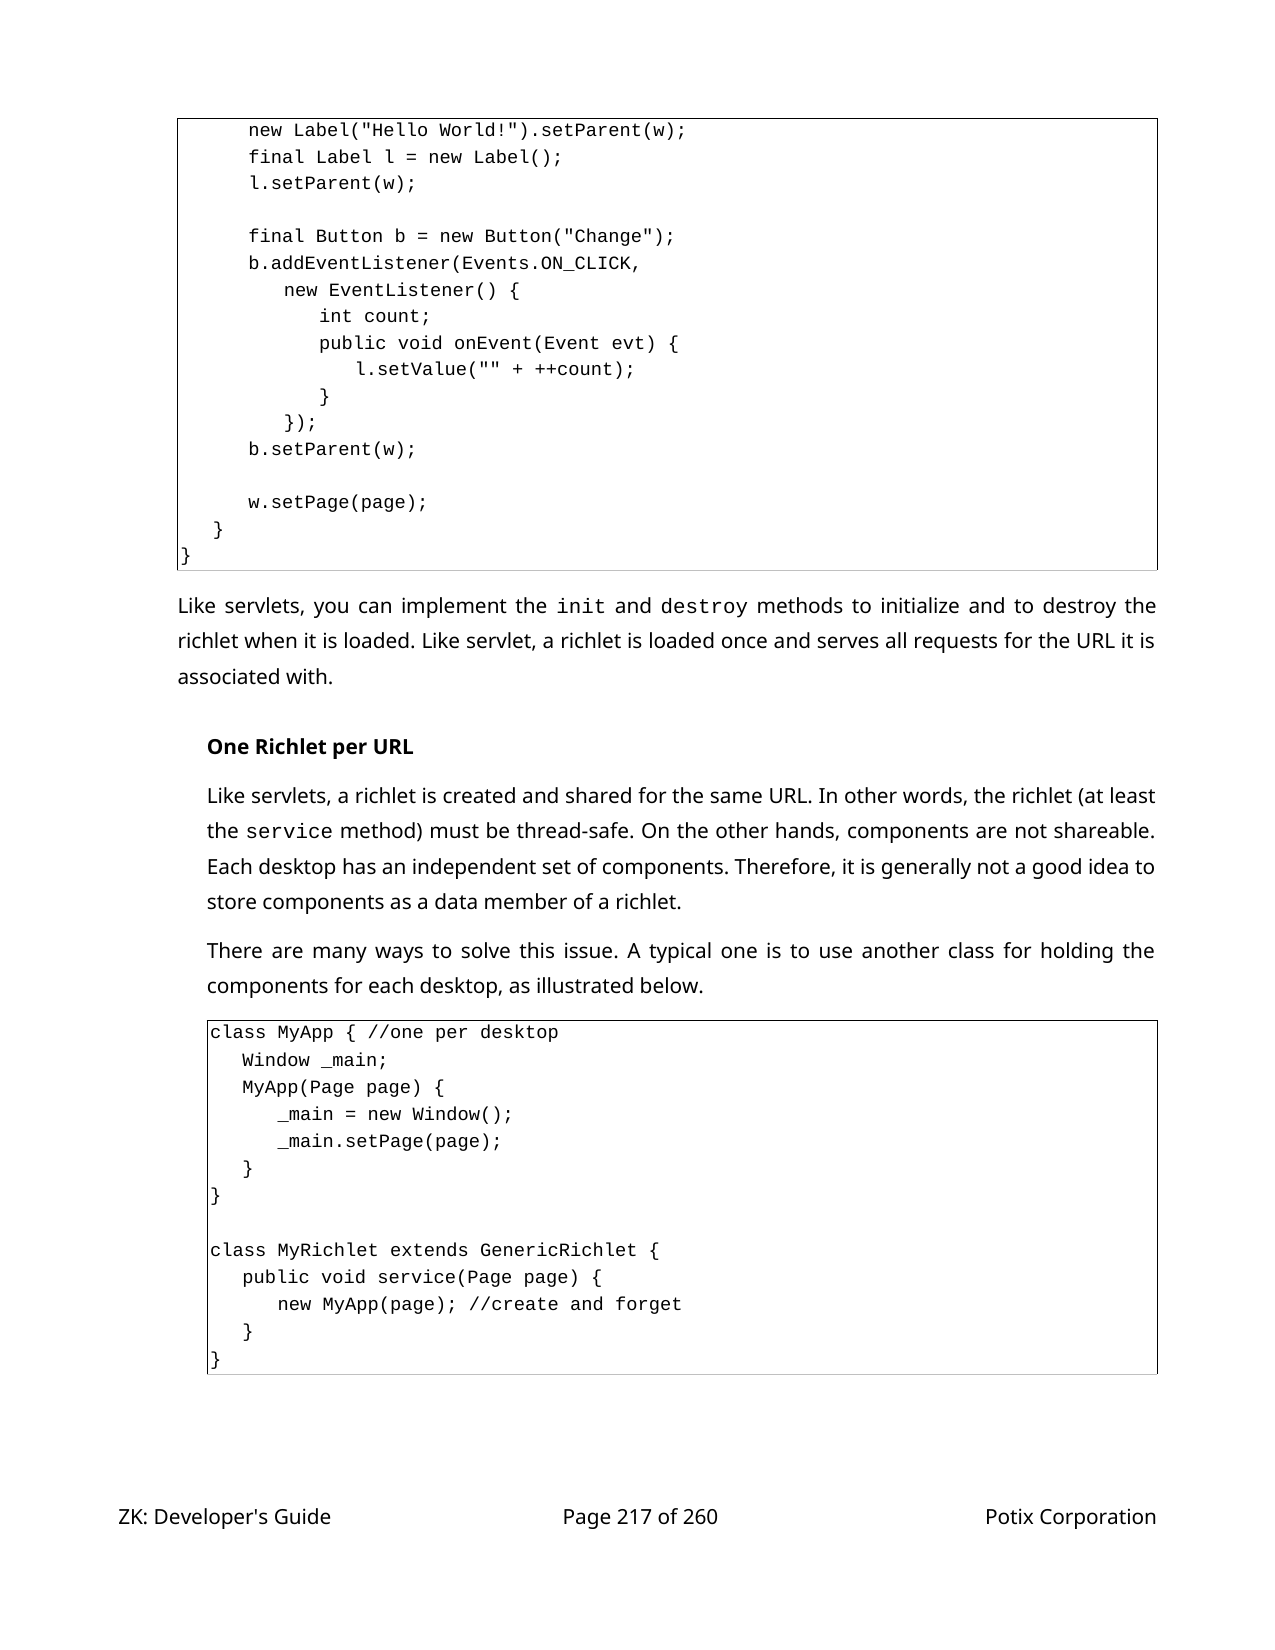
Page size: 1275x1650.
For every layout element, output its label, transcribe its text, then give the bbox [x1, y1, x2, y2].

text new MyApp(page); //create and forget [208, 1292, 1157, 1316]
text MyApp(Page page) { [208, 1074, 1157, 1099]
text class MyRichlet extends GenericRichlet { [208, 1238, 1157, 1262]
text } [208, 1156, 1157, 1180]
text _main.setPage(page); [208, 1129, 1157, 1153]
text } [208, 1183, 1157, 1208]
text _main = new Window(); [208, 1102, 1157, 1126]
text } [208, 1319, 1157, 1343]
text } [208, 1346, 1157, 1374]
text Window _main; [208, 1047, 1157, 1072]
text class MyApp { //one per desktop [208, 1021, 1157, 1044]
text public void service(Page page) { [208, 1265, 1157, 1289]
text Like servlets, you can implement the init and destroy methods to initialize and to destroy the richlet when it is loaded. Like servlet, a richlet is loaded once and serves all requests for the URL it is associated with. [177, 591, 1157, 690]
subtitle One Richlet per URL [207, 732, 1157, 761]
text Like servlets, a richlet is created and shared for the same URL. In other words, the richlet (at least the service method) must be thread-safe. On the other hands, components are not shareable. Each desktop has an independent set of components. Therefore, it is generally not a good idea to store components as a data member of a richlet. [207, 781, 1157, 916]
text new Label("Hello World!").setParent(w); final Label l = new Label(); l.setParent(w); final Button b = new Button("Change"); b.addEventListener(Events.ON_CLICK, new EventListener() { int count; public void onEvent(Event evt) { l.setValue("" + ++count); } }); b.setParent(w); w.setPage(page); } } [178, 119, 1157, 570]
text There are many ways to solve this issue. A typical one is to use another class for holding the components for each desktop, as illustrated below. [207, 936, 1157, 999]
